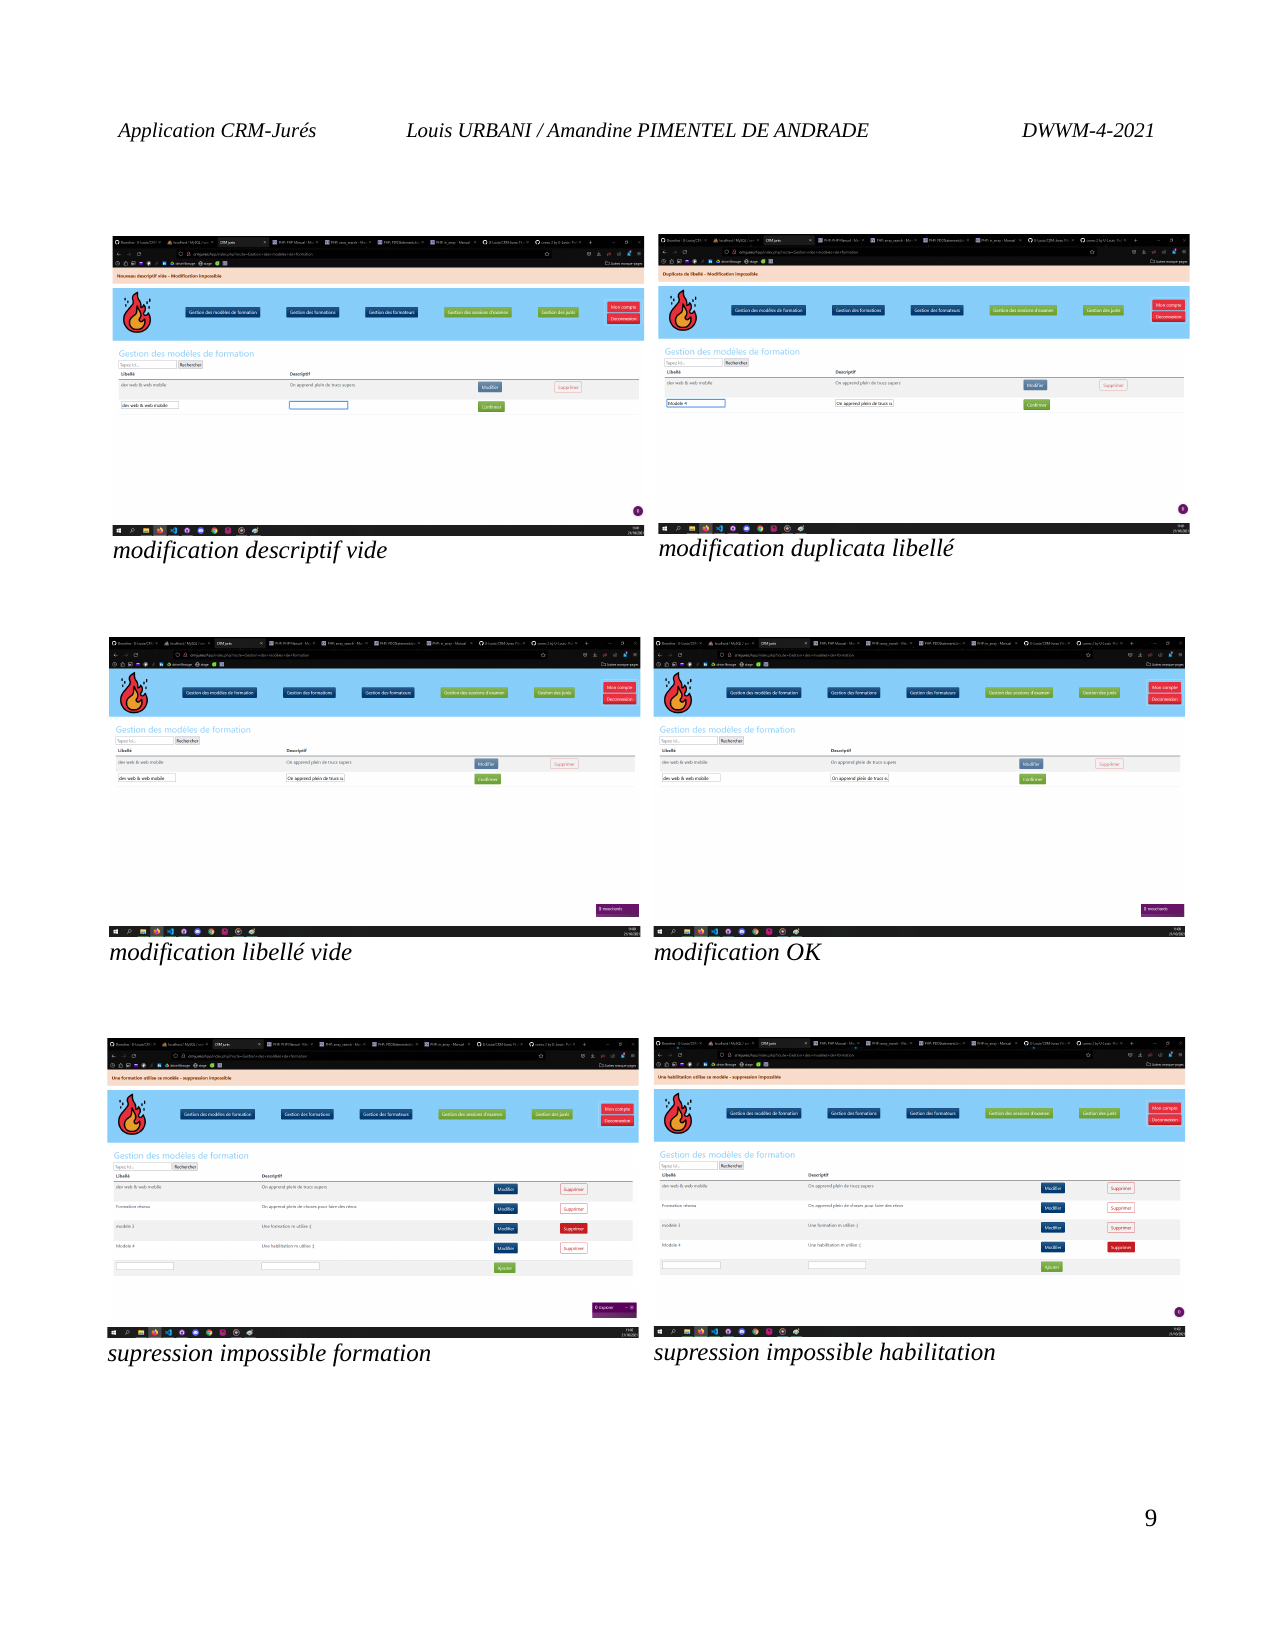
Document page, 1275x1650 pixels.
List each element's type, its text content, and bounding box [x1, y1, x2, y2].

text modification OK [653, 937, 1185, 966]
text modification duplicata libellé [658, 534, 1190, 562]
text supression impossible formation [107, 1338, 639, 1366]
text supression impossible habilitation [654, 1337, 1185, 1366]
picture [653, 1037, 1185, 1337]
picture [658, 234, 1190, 534]
picture [653, 637, 1185, 937]
text modification descriptif vide [113, 536, 644, 564]
text modification libellé vide [109, 937, 641, 965]
picture [109, 637, 641, 937]
picture [112, 236, 645, 536]
picture [107, 1038, 639, 1338]
